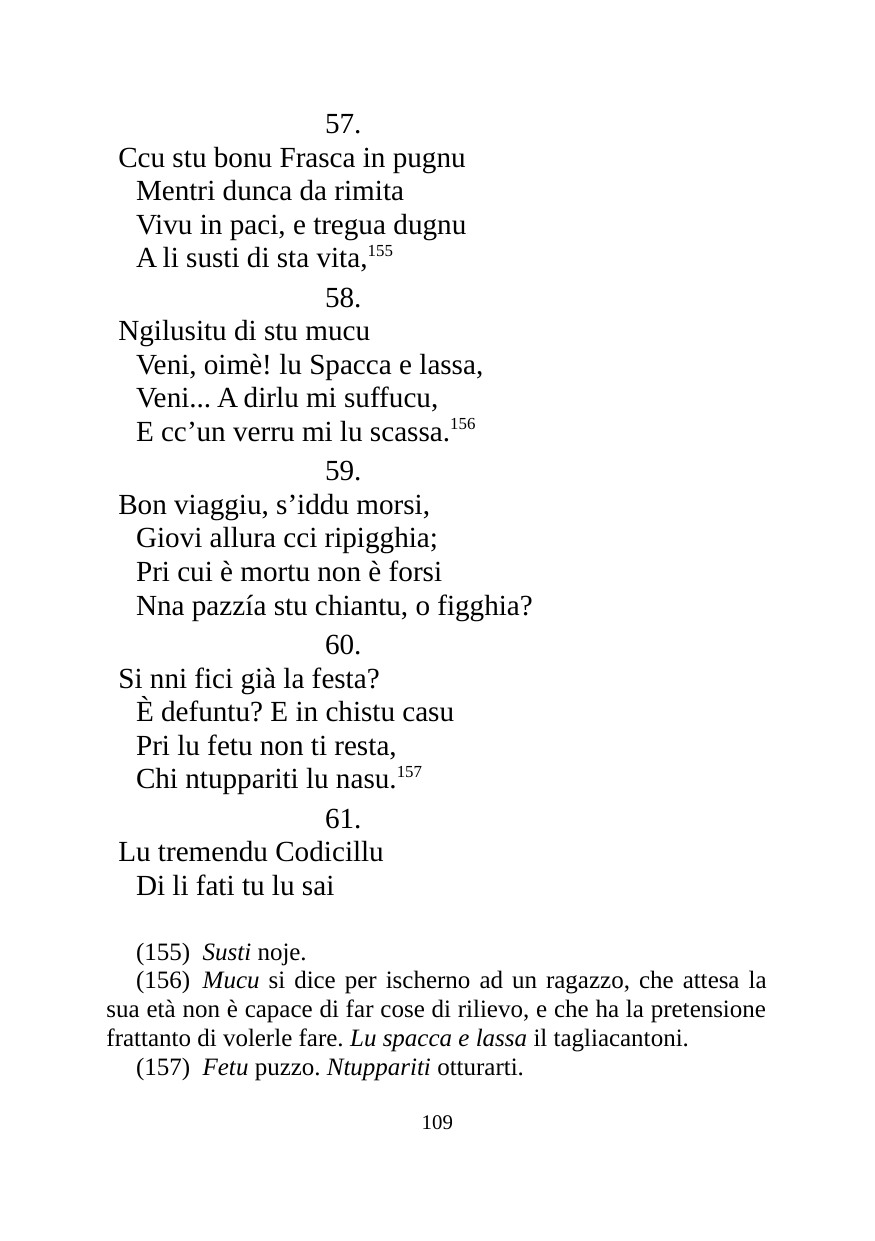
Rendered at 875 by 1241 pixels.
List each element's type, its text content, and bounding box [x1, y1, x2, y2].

text Ngilusitu di stu mucu Veni, oimè! lu Spacca e lassa, Veni... A dirlu mi suffucu, E cc’un verru mi lu scassa. [118, 313, 768, 448]
text Susti noje. [106, 937, 768, 965]
text 60. [325, 627, 768, 661]
text Mucu si dice per ischerno ad un ragazzo, che attesa la sua età non è capace di far cose di rilievo, e che ha la pretensione frattanto di volerle fare. Lu spacca e lassa il tagliacantoni. [106, 965, 768, 1052]
text Fetu puzzo. Ntuppariti otturarti. [106, 1052, 768, 1080]
text Lu tremendu Codicillu Di li fati tu lu sai [118, 834, 768, 901]
text Ccu stu bonu Frasca in pugnu Mentri dunca da rimita Vivu in paci, e tregua dugnu A li susti di sta vita, [118, 140, 768, 274]
text 59. [325, 453, 768, 487]
text 61. [325, 801, 768, 834]
text 57. [325, 106, 768, 140]
text 58. [325, 280, 768, 313]
text Si nni fici già la festa? È defuntu? E in chistu casu Pri lu fetu non ti resta, Chi ntuppariti lu nasu. [118, 661, 768, 795]
text Bon viaggiu, s’iddu morsi, Giovi allura cci ripigghia; Pri cui è mortu non è forsi Nna pazzía stu chiantu, o figghia? [118, 487, 768, 621]
